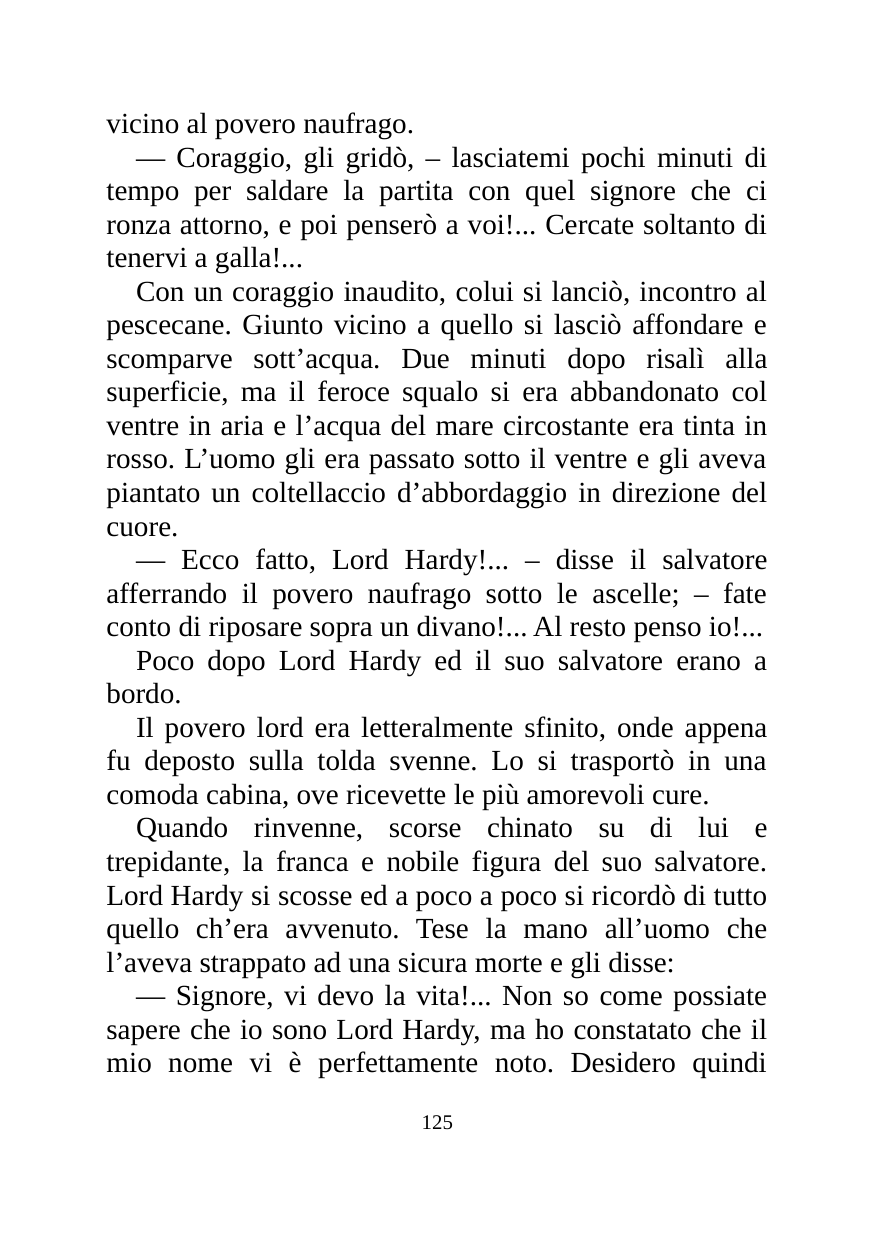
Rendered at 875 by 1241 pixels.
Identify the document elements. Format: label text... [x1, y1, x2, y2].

text — Coraggio, gli gridò, – lasciatemi pochi minuti di tempo per saldare la partita con quel signore che ci ronza attorno, e poi penserò a voi!... Cercate soltanto di tenervi a galla!... [106, 140, 768, 274]
text Il povero lord era letteralmente sfinito, onde appena fu deposto sulla tolda svenne. Lo si trasportò in una comoda cabina, ove ricevette le più amorevoli cure. [106, 710, 768, 811]
text Quando rinvenne, scorse chinato su di lui e trepidante, la franca e nobile figura del suo salvatore. Lord Hardy si scosse ed a poco a poco si ricordò di tutto quello ch’era avvenuto. Tese la mano all’uomo che l’aveva strappato ad una sicura morte e gli disse: [106, 811, 768, 978]
text Poco dopo Lord Hardy ed il suo salvatore erano a bordo. [106, 643, 768, 710]
text vicino al povero naufrago. [106, 106, 768, 140]
text Con un coraggio inaudito, colui si lanciò, incontro al pescecane. Giunto vicino a quello si lasciò affondare e scomparve sott’acqua. Due minuti dopo risalì alla superficie, ma il feroce squalo si era abbandonato col ventre in aria e l’acqua del mare circostante era tinta in rosso. L’uomo gli era passato sotto il ventre e gli aveva piantato un coltellaccio d’abbordaggio in direzione del cuore. [106, 274, 768, 542]
text — Signore, vi devo la vita!... Non so come possiate sapere che io sono Lord Hardy, ma ho constatato che il mio nome vi è perfettamente noto. Desidero quindi [106, 978, 768, 1079]
text — Ecco fatto, Lord Hardy!... – disse il salvatore afferrando il povero naufrago sotto le ascelle; – fate conto di riposare sopra un divano!... Al resto penso io!... [106, 542, 768, 643]
